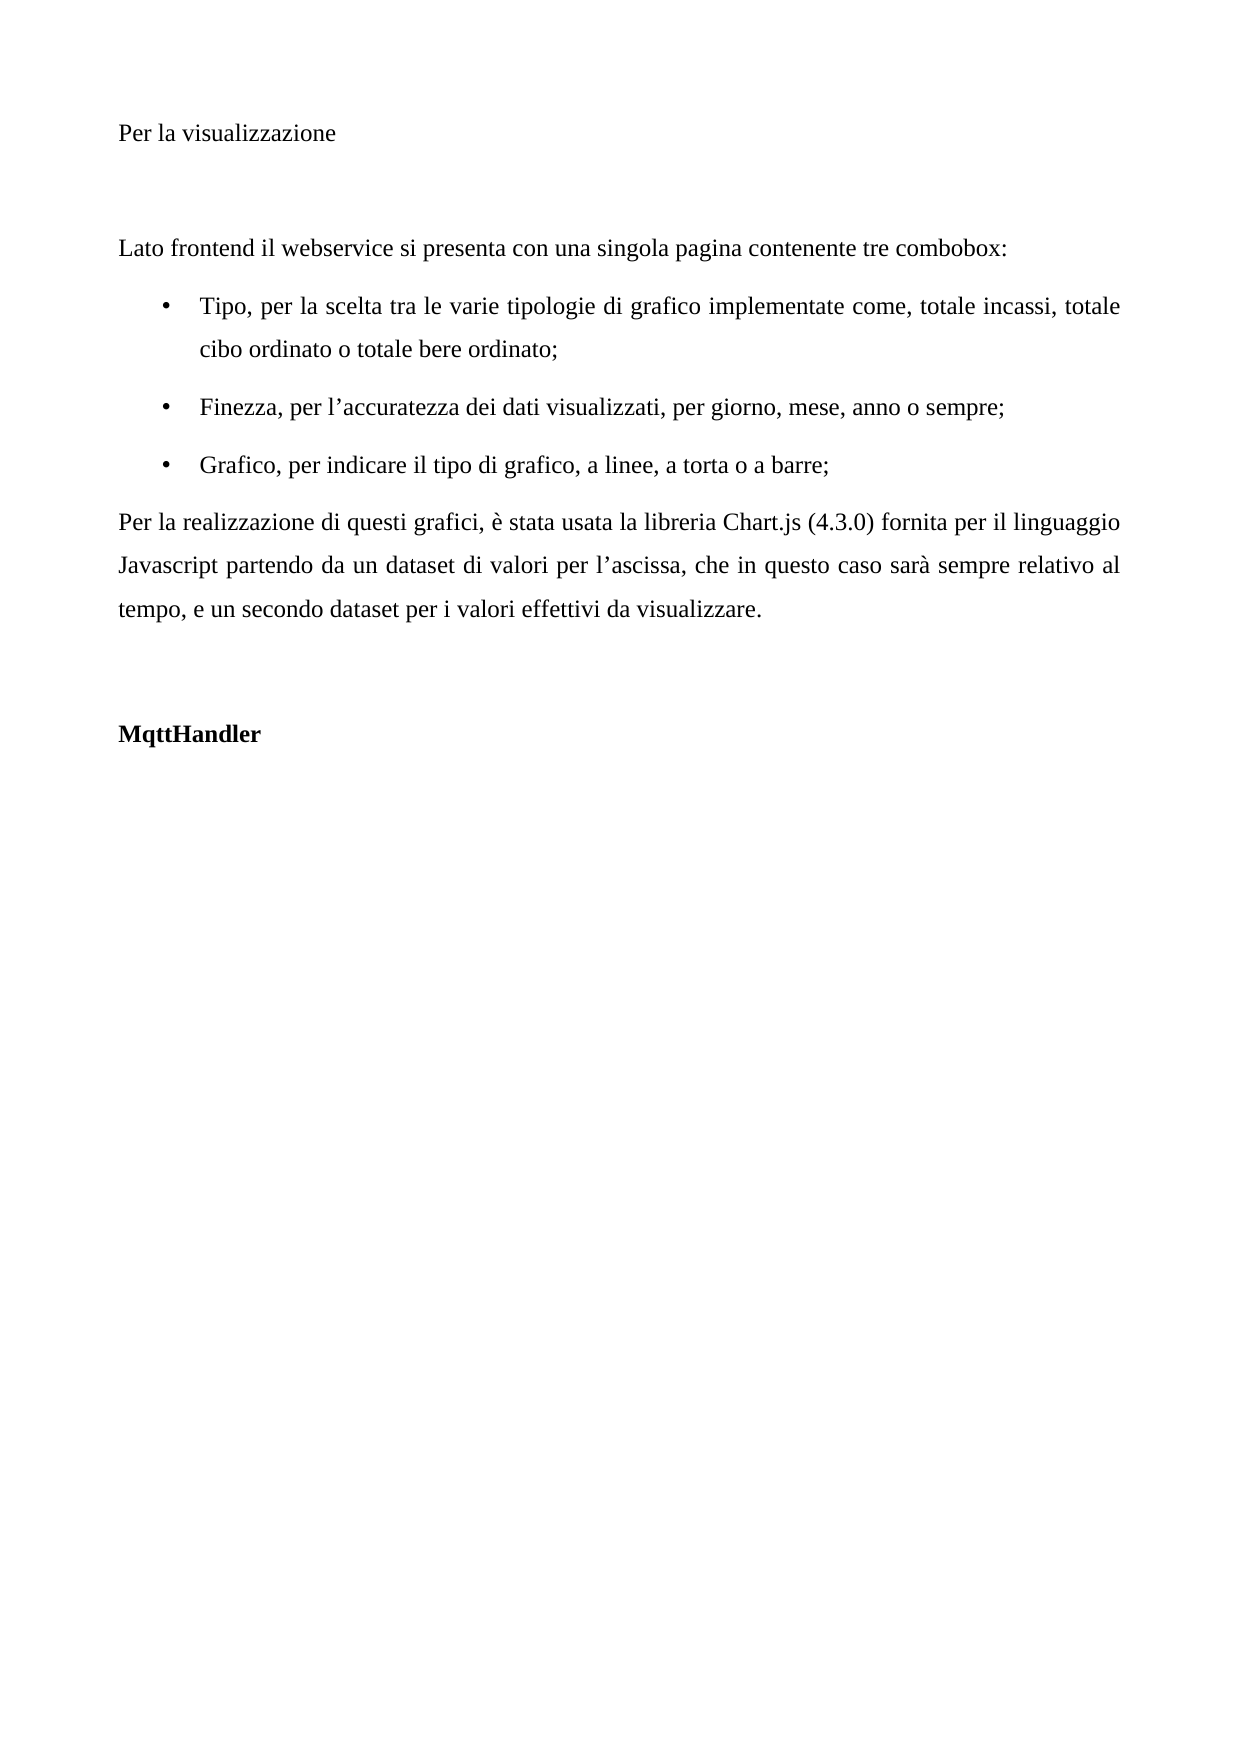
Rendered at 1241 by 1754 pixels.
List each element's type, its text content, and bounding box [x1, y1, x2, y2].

text Per la visualizzazione [118, 118, 1122, 147]
text Lato frontend il webservice si presenta con una singola pagina contenente tre combobox: [118, 233, 1122, 262]
subtitle MqttHandler [118, 719, 1122, 748]
list Grafico, per indicare il tipo di grafico, a linee, a torta o a barre; [162, 450, 1122, 478]
list Tipo, per la scelta tra le varie tipologie di grafico implementate come, totale incassi, totale cibo ordinato o totale bere ordinato; [162, 291, 1122, 363]
text Per la realizzazione di questi grafici, è stata usata la libreria Chart.js (4.3.0) fornita per il linguaggio Javascript partendo da un dataset di valori per l’ascissa, che in questo caso sarà sempre relativo al tempo, e un secondo dataset per i valori effettivi da visualizzare. [118, 507, 1122, 622]
list Finezza, per l’accuratezza dei dati visualizzati, per giorno, mese, anno o sempre; [162, 392, 1122, 421]
